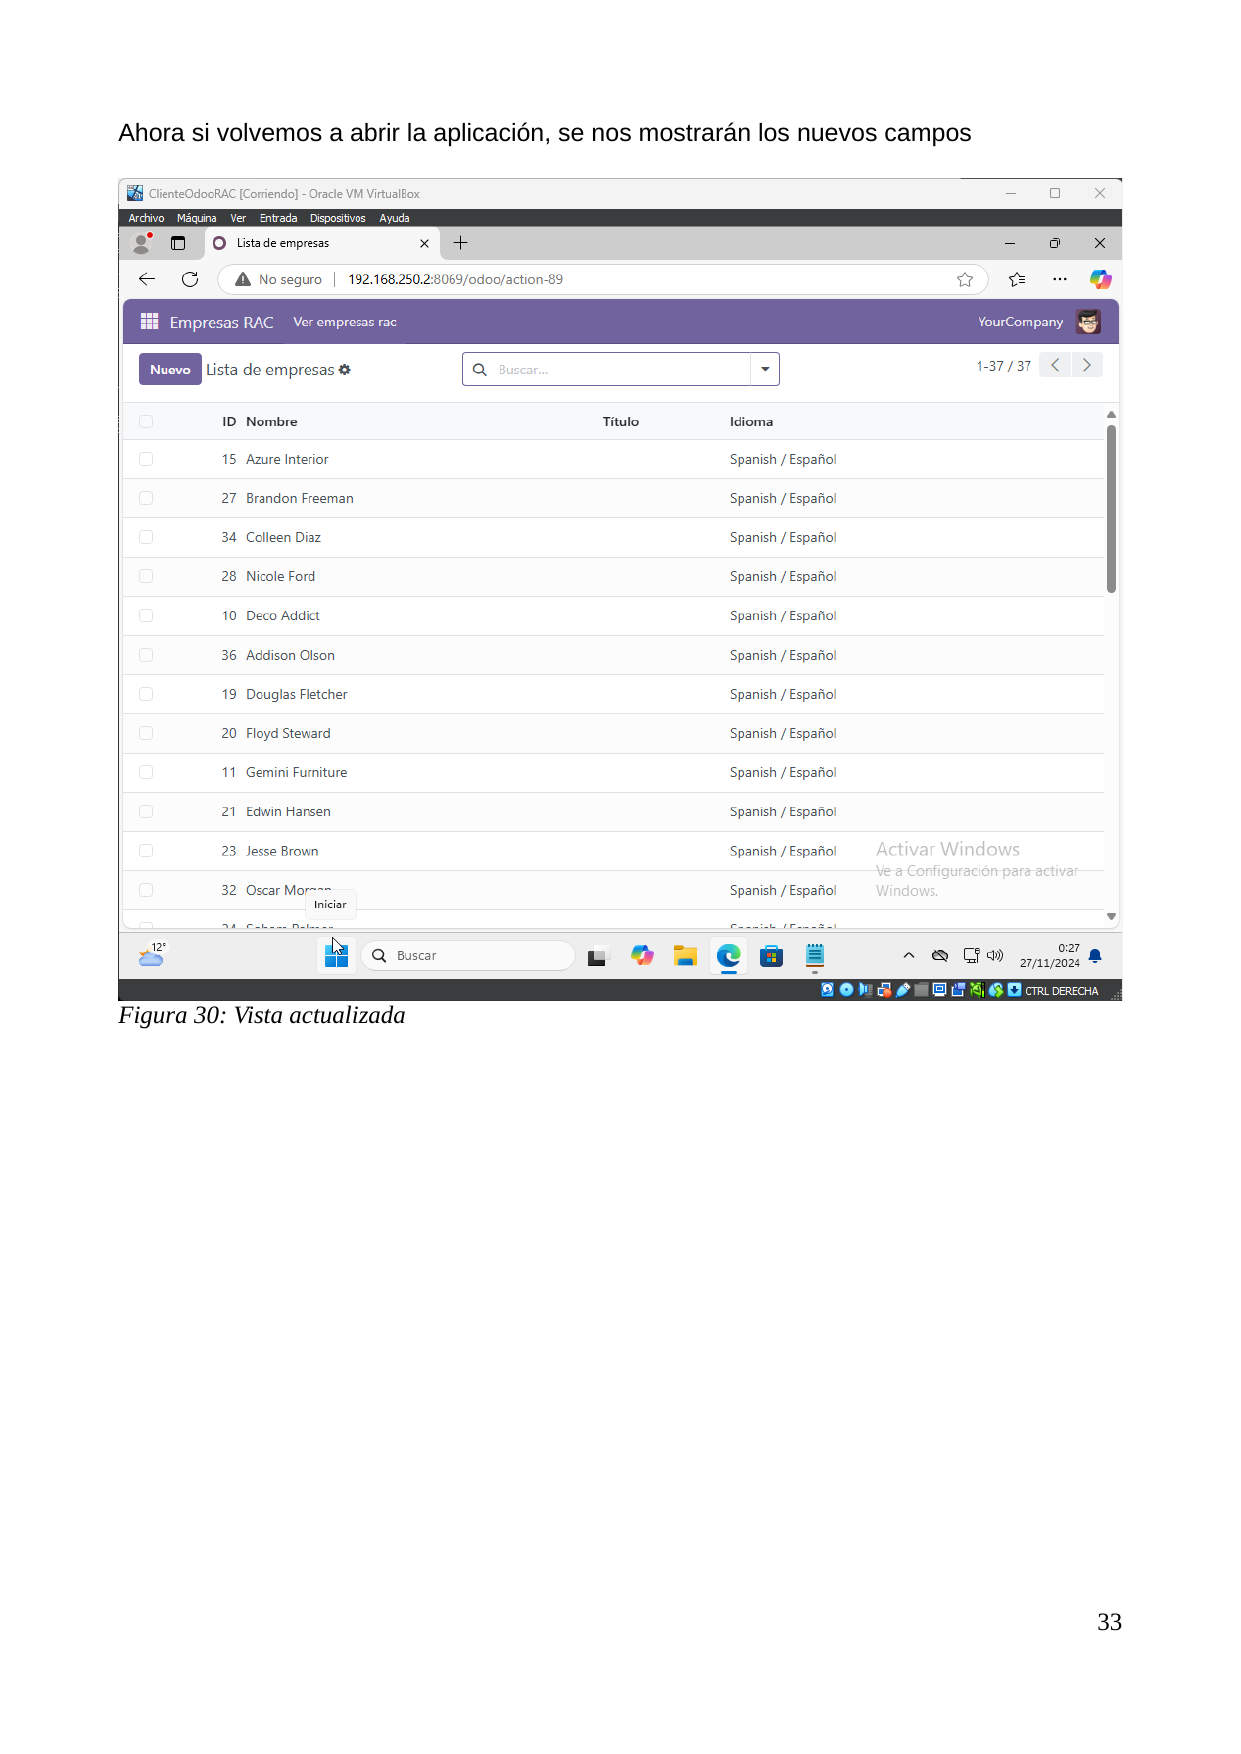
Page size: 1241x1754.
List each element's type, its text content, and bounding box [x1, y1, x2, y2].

text Figura 30: Vista actualizada [118, 1001, 1122, 1029]
text Ahora si volvemos a abrir la aplicación, se nos mostrarán los nuevos campos [118, 118, 1122, 147]
picture [118, 178, 1123, 1001]
